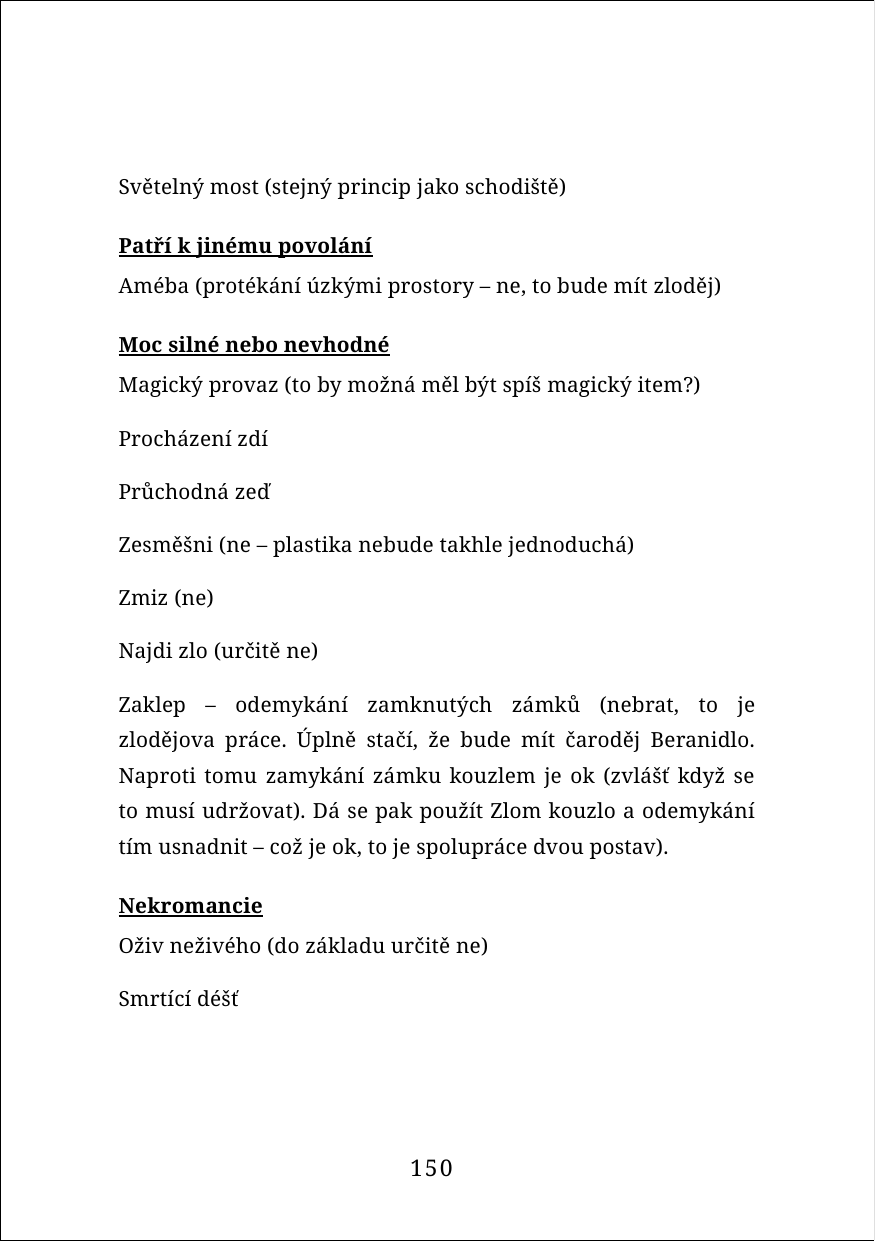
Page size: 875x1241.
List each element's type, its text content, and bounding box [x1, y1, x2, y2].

subtitle Nekromancie [118, 891, 756, 919]
subtitle Patří k jinému povolání [118, 231, 756, 259]
text Magický provaz (to by možná měl být spíš magický item?) [118, 371, 756, 399]
text Zmiz (ne) [118, 583, 756, 612]
text Průchodná zeď [118, 477, 756, 505]
text Oživ neživého (do základu určitě ne) [118, 931, 756, 960]
text Zaklep – odemykání zamknutých zámků (nebrat, to je zlodějova práce. Úplně stačí, že bude mít čaroděj Beranidlo. Naproti tomu zamykání zámku kouzlem je ok (zvlášť když se to musí udržovat). Dá se pak použít Zlom kouzlo a odemykání tím usnadnit – což je ok, to je spolupráce dvou postav). [118, 690, 756, 860]
text Světelný most (stejný princip jako schodiště) [118, 172, 756, 200]
text Améba (protékání úzkými prostory – ne, to bude mít zloděj) [118, 271, 756, 299]
text Smrtící déšť [118, 984, 756, 1013]
text Najdi zlo (určitě ne) [118, 637, 756, 665]
text Zesměšni (ne – plastika nebude takhle jednoduchá) [118, 530, 756, 559]
subtitle Moc silné nebo nevhodné [118, 330, 756, 359]
text Procházení zdí [118, 424, 756, 452]
